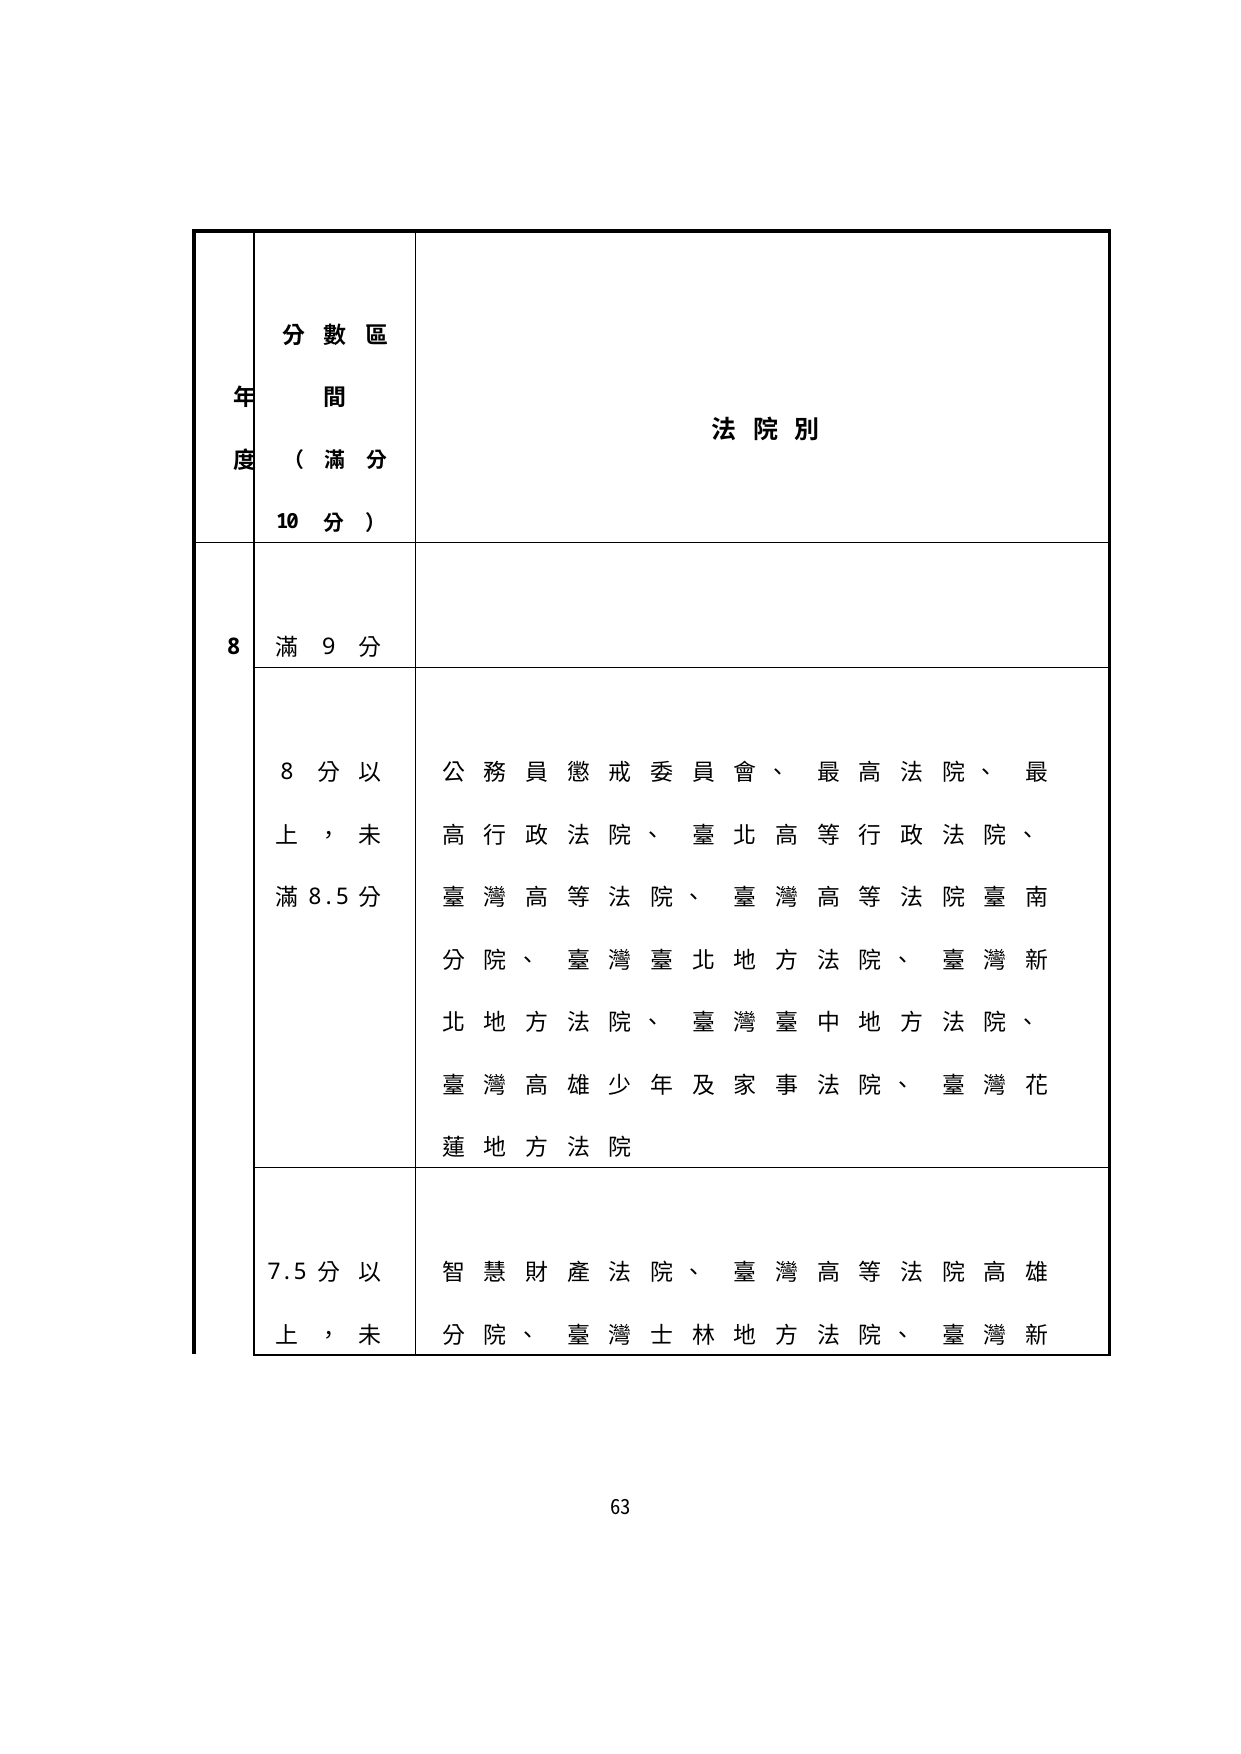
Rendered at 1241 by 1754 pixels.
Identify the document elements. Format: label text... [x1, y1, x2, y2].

table_cell 7.5分以上，未 [255, 1168, 415, 1354]
table_cell 8分以上，未滿8.5分 [255, 668, 415, 1167]
table_cell [196, 1167, 253, 1354]
table_header 分數區間 （滿分10 分） [255, 233, 415, 542]
table_header 年度 [196, 233, 253, 542]
table_header 法院別 [416, 233, 1108, 542]
table_cell [196, 667, 253, 1167]
table_cell 8 [196, 543, 253, 667]
table_cell [416, 543, 1108, 667]
table_cell 智慧財產法院、臺灣高等法院高雄分院、臺灣士林地方法院、臺灣新 [416, 1168, 1108, 1354]
table_cell 滿9分 [255, 543, 415, 667]
table_cell 公務員懲戒委員會、最高法院、最高行政法院、臺北高等行政法院、臺灣高等法院、臺灣高等法院臺南分院、臺灣臺北地方法院、臺灣新北地方法院、臺灣臺中地方法院、臺灣高雄少年及家事法院、臺灣花蓮地方法院 [416, 668, 1108, 1167]
